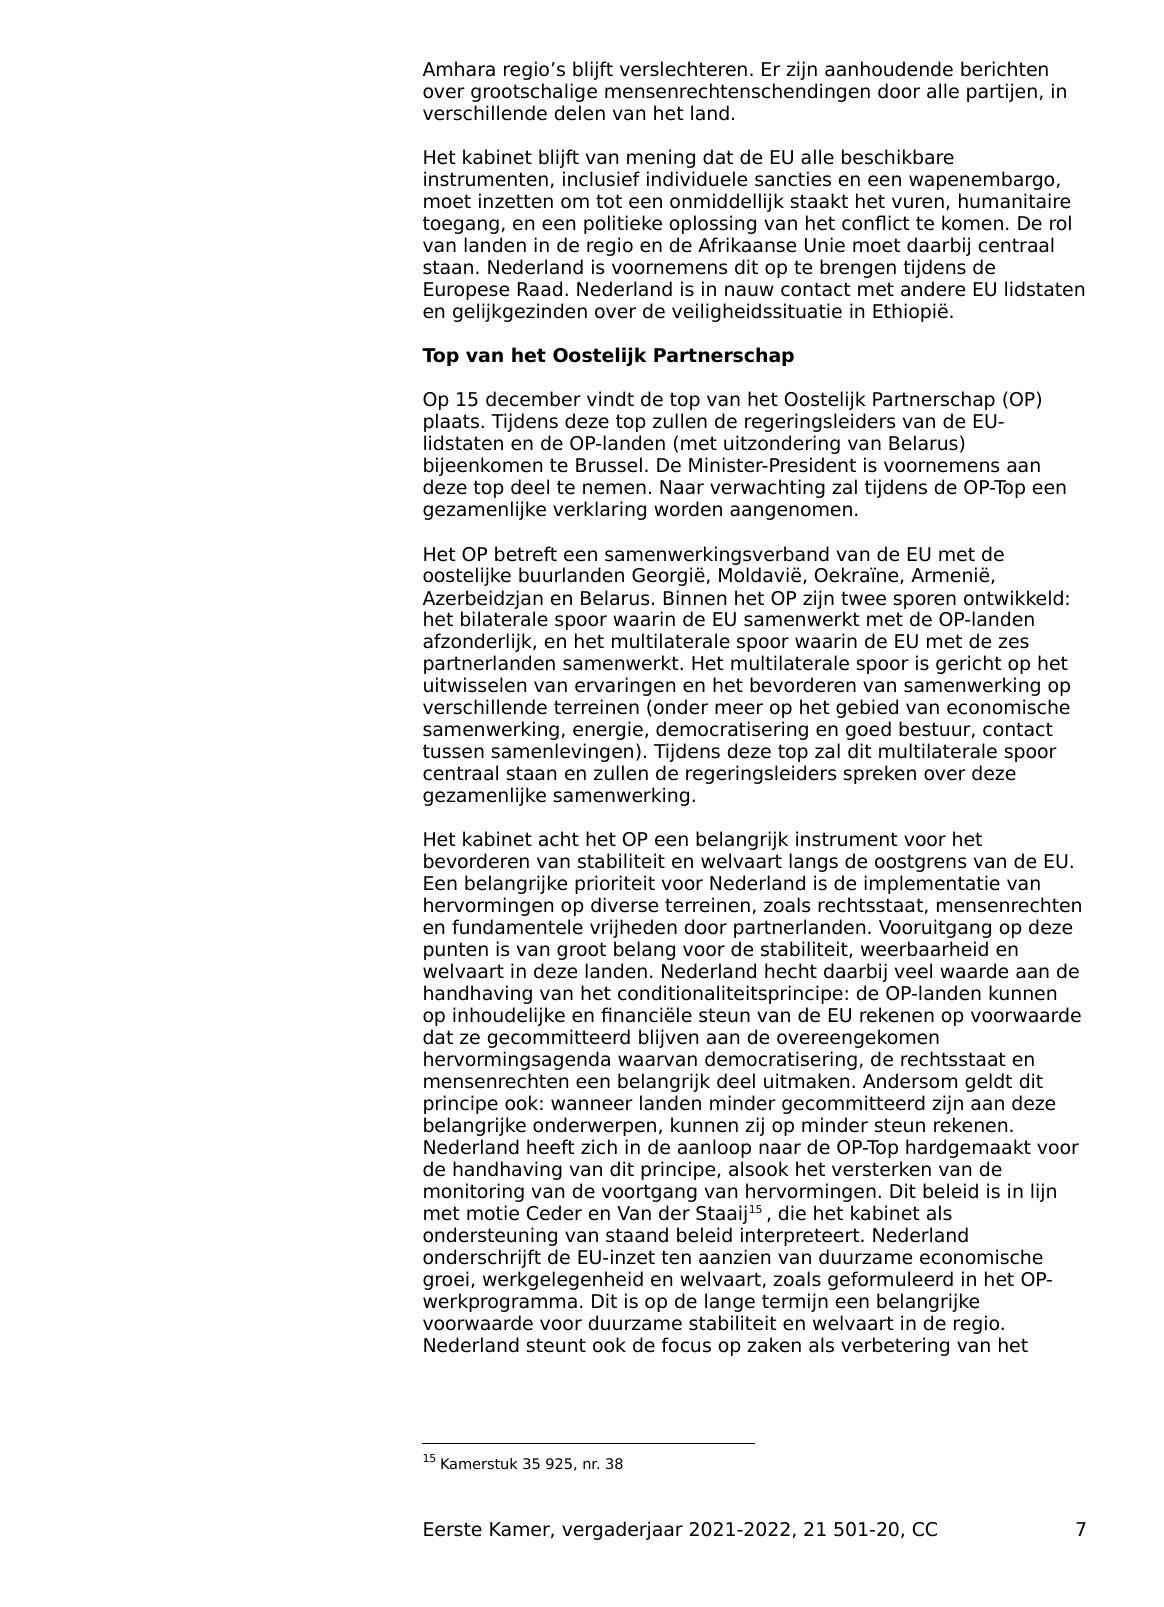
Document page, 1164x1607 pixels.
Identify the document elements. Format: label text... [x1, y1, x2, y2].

text Het OP betreft een samenwerkingsverband van de EU met de oostelijke buurlanden Georgië, Moldavië, Oekraïne, Armenië, Azerbeidzjan en Belarus. Binnen het OP zijn twee sporen ontwikkeld: het bilaterale spoor waarin de EU samenwerkt met de OP-landen afzonderlijk, en het multilaterale spoor waarin de EU met de zes partnerlanden samenwerkt. Het multilaterale spoor is gericht op het uitwisselen van ervaringen en het bevorderen van samenwerking op verschillende terreinen (onder meer op het gebied van economische samenwerking, energie, democratisering en goed bestuur, contact tussen samenlevingen). Tijdens deze top zal dit multilaterale spoor centraal staan en zullen de regeringsleiders spreken over deze gezamenlijke samenwerking. [422, 543, 1087, 807]
text Amhara regio’s blijft verslechteren. Er zijn aanhoudende berichten over grootschalige mensenrechtenschendingen door alle partijen, in verschillende delen van het land. [422, 59, 1087, 125]
text Op 15 december vindt de top van het Oostelijk Partnerschap (OP) plaats. Tijdens deze top zullen de regeringsleiders van de EU-lidstaten en de OP-landen (met uitzondering van Belarus) bijeenkomen te Brussel. De Minister-President is voornemens aan deze top deel te nemen. Naar verwachting zal tijdens de OP-Top een gezamenlijke verklaring worden aangenomen. [422, 389, 1087, 521]
text Het kabinet blijft van mening dat de EU alle beschikbare instrumenten, inclusief individuele sancties en een wapenembargo, moet inzetten om tot een onmiddellijk staakt het vuren, humanitaire toegang, en een politieke oplossing van het conflict te komen. De rol van landen in de regio en de Afrikaanse Unie moet daarbij centraal staan. Nederland is voornemens dit op te brengen tijdens de Europese Raad. Nederland is in nauw contact met andere EU lidstaten en gelijkgezinden over de veiligheidssituatie in Ethiopië. [422, 147, 1087, 323]
text Het kabinet acht het OP een belangrijk instrument voor het bevorderen van stabiliteit en welvaart langs de oostgrens van de EU. Een belangrijke prioriteit voor Nederland is de implementatie van hervormingen op diverse terreinen, zoals rechtsstaat, mensenrechten en fundamentele vrijheden door partnerlanden. Vooruitgang op deze punten is van groot belang voor de stabiliteit, weerbaarheid en welvaart in deze landen. Nederland hecht daarbij veel waarde aan de handhaving van het conditionaliteitsprincipe: de OP-landen kunnen op inhoudelijke en financiële steun van de EU rekenen op voorwaarde dat ze gecommitteerd blijven aan de overeengekomen hervormingsagenda waarvan democratisering, de rechtsstaat en mensenrechten een belangrijk deel uitmaken. Andersom geldt dit principe ook: wanneer landen minder gecommitteerd zijn aan deze belangrijke onderwerpen, kunnen zij op minder steun rekenen. Nederland heeft zich in de aanloop naar de OP-Top hardgemaakt voor de handhaving van dit principe, alsook het versterken van de monitoring van de voortgang van hervormingen. Dit beleid is in lijn met motie Ceder en Van der Staaij, die het kabinet als ondersteuning van staand beleid interpreteert. Nederland onderschrijft de EU-inzet ten aanzien van duurzame economische groei, werkgelegenheid en welvaart, zoals geformuleerd in het OP-werkprogramma. Dit is op de lange termijn een belangrijke voorwaarde voor duurzame stabiliteit en welvaart in de regio. Nederland steunt ook de focus op zaken als verbetering van het [422, 829, 1087, 1357]
text Kamerstuk 35 925, nr. 38 [422, 1452, 1087, 1474]
subtitle Top van het Oostelijk Partnerschap [422, 345, 1087, 367]
